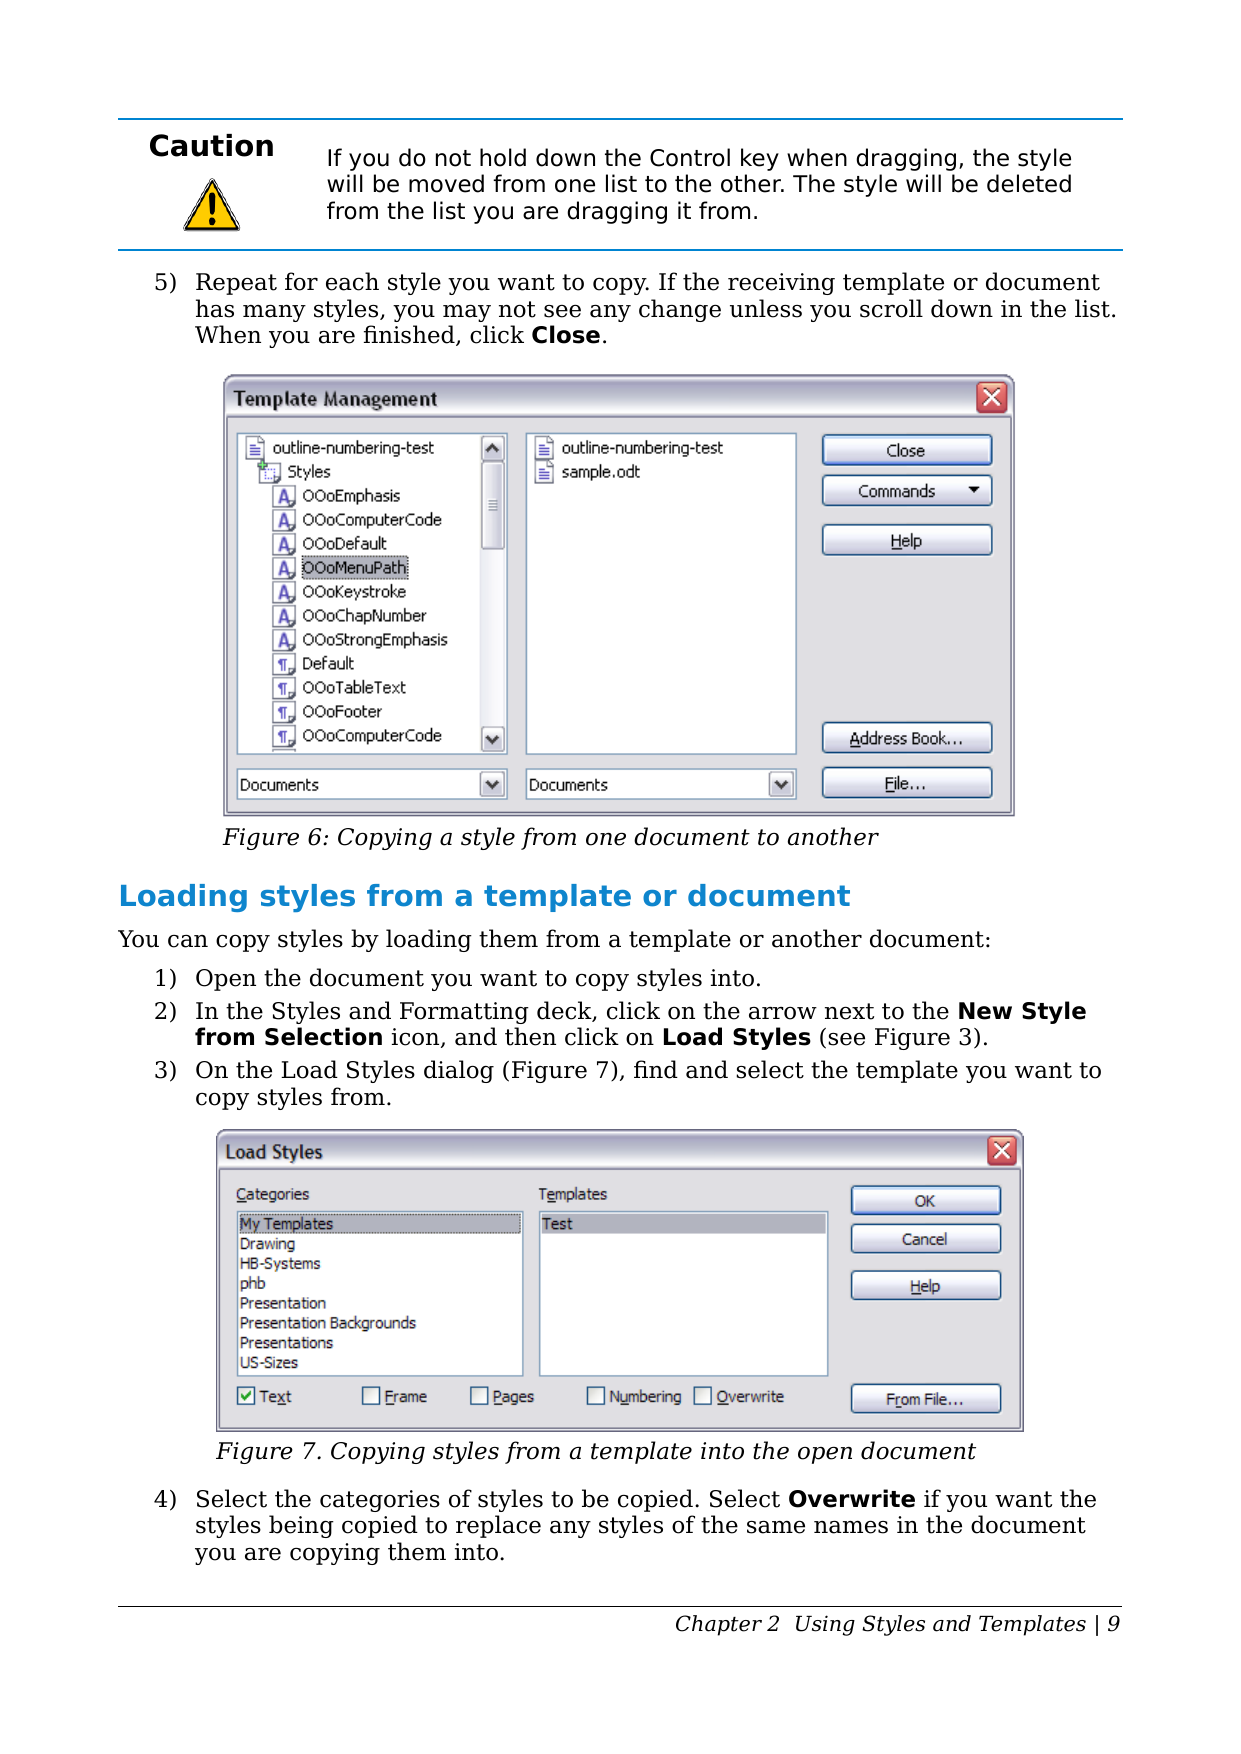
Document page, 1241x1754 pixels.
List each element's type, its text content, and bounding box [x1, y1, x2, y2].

list In the Styles and Formatting deck, click on the arrow next to the New Style from Selection icon, and then click on Load Styles (see Figure 3). [177, 998, 1122, 1051]
subtitle Loading styles from a template or document [118, 879, 1122, 913]
list On the Load Styles dialog (Figure 7), find and select the template you want to copy styles from. [177, 1057, 1122, 1111]
picture [179, 174, 244, 235]
picture [216, 1129, 1024, 1432]
table_header Caution [118, 120, 305, 249]
picture [222, 374, 1018, 818]
list Open the document you want to copy styles into. [177, 965, 1122, 992]
text Figure 6: Copying a style from one document to another [223, 824, 1017, 851]
text Figure 7. Copying styles from a template into the open document [216, 1438, 1024, 1465]
table_header If you do not hold down the Control key when dragging, the style will be moved from one list to the other. The style will be deleted from the list you are dragging it from. [305, 120, 1122, 249]
text You can copy styles by loading them from a template or another document: [118, 926, 1122, 952]
list Select the categories of styles to be copied. Select Overwrite if you want the styles being copied to replace any styles of the same names in the document you are copying them into. [177, 1486, 1122, 1566]
list Repeat for each style you want to copy. If the receiving template or document has many styles, you may not see any change unless you scroll down in the list. When you are finished, click Close. [177, 269, 1122, 349]
